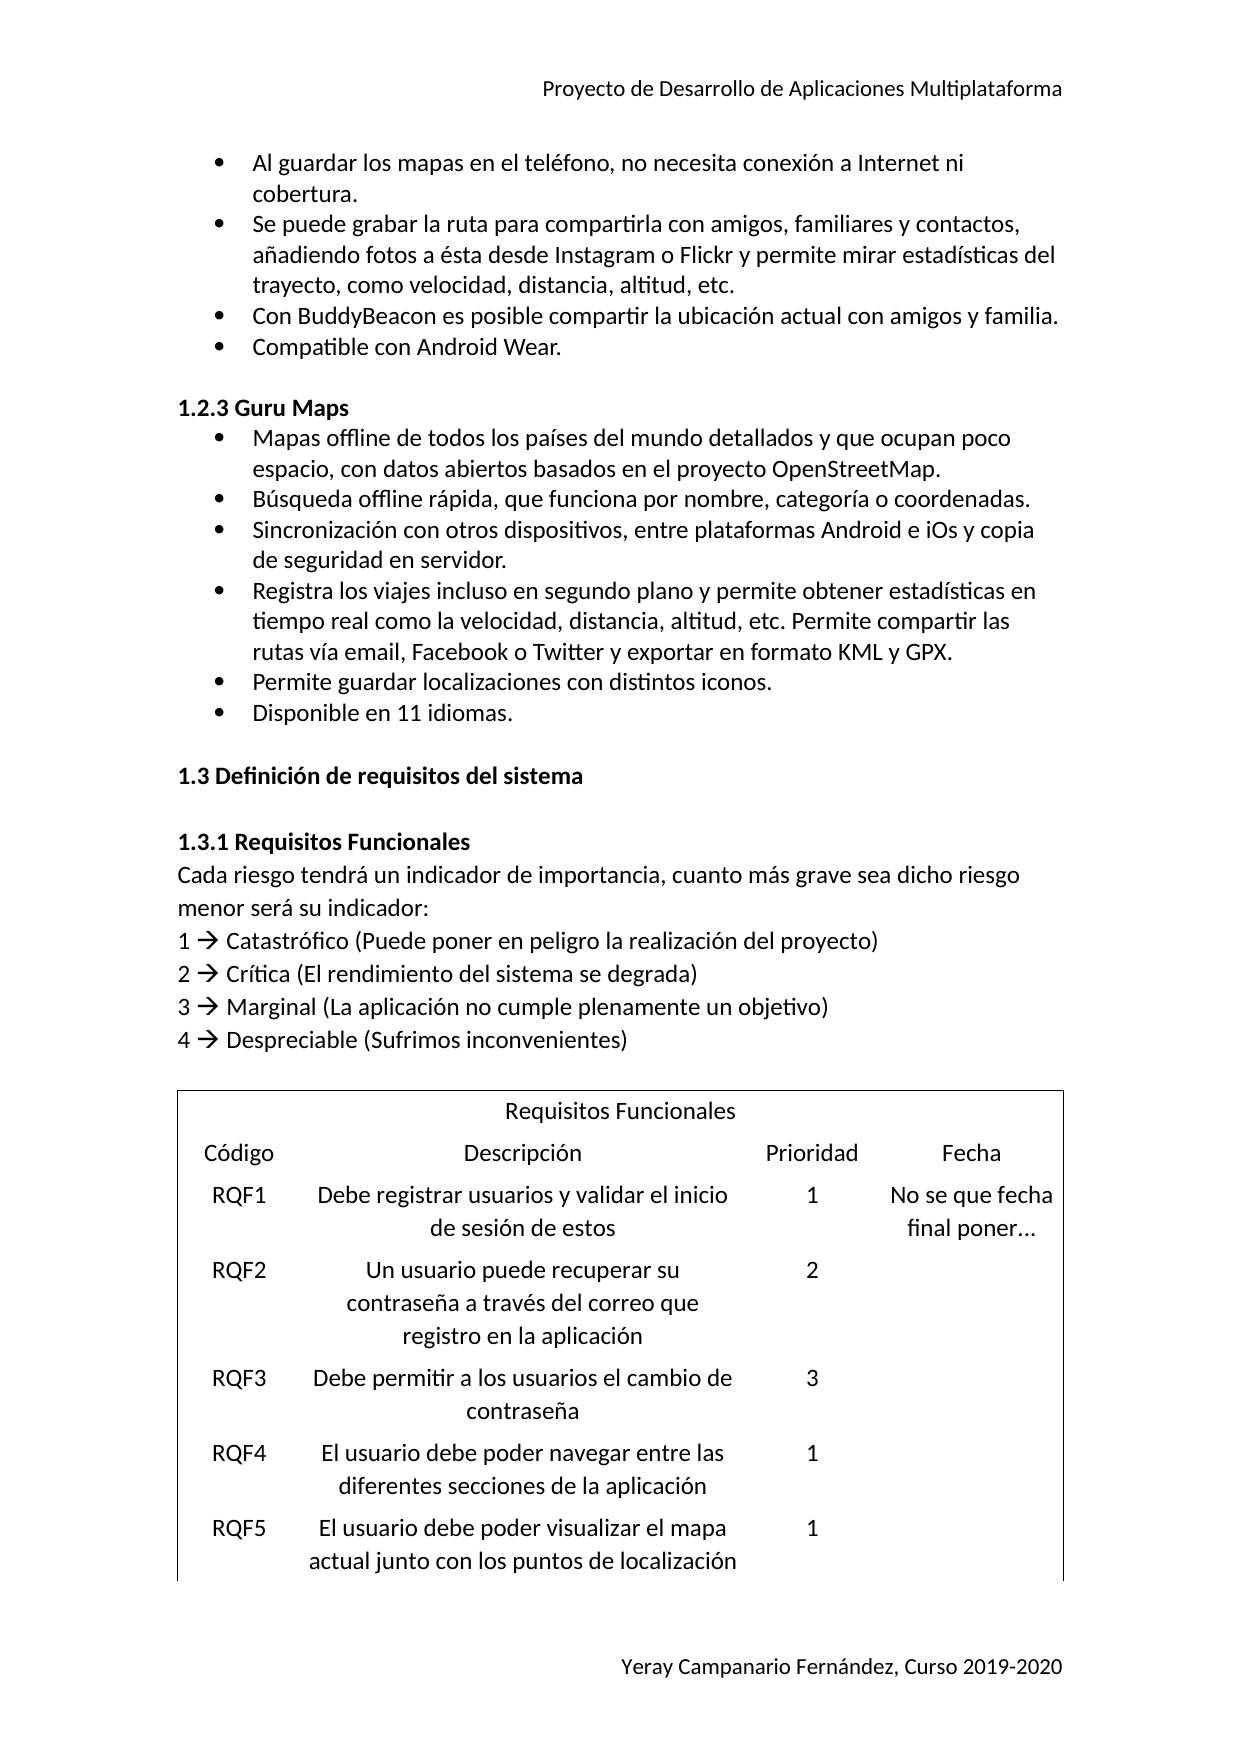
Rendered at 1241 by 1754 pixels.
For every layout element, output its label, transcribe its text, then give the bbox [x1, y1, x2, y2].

table_cell 1 [745, 1506, 880, 1581]
table_cell RQF4 [178, 1431, 301, 1506]
text Cada riesgo tendrá un indicador de importancia, cuanto más grave sea dicho riesgo menor será su indicador: [177, 859, 1063, 923]
list Al guardar los mapas en el teléfono, no necesita conexión a Internet ni cobertura. [215, 148, 1063, 209]
table_cell Debe permitir a los usuarios el cambio de contraseña [301, 1356, 745, 1431]
table_cell 1 [745, 1174, 880, 1248]
table_cell Prioridad [745, 1132, 880, 1174]
table_cell [880, 1356, 1063, 1431]
list Disponible en 11 idiomas. [215, 697, 1063, 727]
table_cell El usuario debe poder navegar entre las diferentes secciones de la aplicación [301, 1431, 745, 1506]
list Sincronización con otros dispositivos, entre plataformas Android e iOs y copia de seguridad en servidor. [215, 514, 1063, 575]
table_cell [880, 1249, 1063, 1356]
list Registra los viajes incluso en segundo plano y permite obtener estadísticas en tiempo real como la velocidad, distancia, altitud, etc. Permite compartir las rutas vía email, Facebook o Twitter y exportar en formato KML y GPX. [215, 575, 1063, 666]
table_cell El usuario debe poder visualizar el mapa actual junto con los puntos de localización [301, 1506, 745, 1581]
table_cell 2 [745, 1249, 880, 1356]
text 1.3 Definición de requisitos del sistema [177, 760, 1063, 791]
list Con BuddyBeacon es posible compartir la ubicación actual con amigos y familia. [215, 300, 1063, 331]
list Se puede grabar la ruta para compartirla con amigos, familiares y contactos, añadiendo fotos a ésta desde Instagram o Flickr y permite mirar estadísticas del trayecto, como velocidad, distancia, altitud, etc. [215, 209, 1063, 300]
table_cell Debe registrar usuarios y validar el inicio de sesión de estos [301, 1174, 745, 1248]
list Compatible con Android Wear. [215, 331, 1063, 361]
text 4  Despreciable (Sufrimos inconvenientes) [177, 1024, 1063, 1054]
table_cell 1 [745, 1431, 880, 1506]
table_header Requisitos Funcionales [178, 1091, 1063, 1132]
table_cell Un usuario puede recuperar su contraseña a través del correo que registro en la aplicación [301, 1249, 745, 1356]
text 3  Marginal (La aplicación no cumple plenamente un objetivo) [177, 991, 1063, 1021]
list Búsqueda offline rápida, que funciona por nombre, categoría o coordenadas. [215, 483, 1063, 514]
table_cell [880, 1431, 1063, 1506]
table_cell RQF5 [178, 1506, 301, 1581]
list Mapas offline de todos los países del mundo detallados y que ocupan poco espacio, con datos abiertos basados en el proyecto OpenStreetMap. [215, 422, 1063, 483]
table_cell 3 [745, 1356, 880, 1431]
text 1.2.3 Guru Maps [177, 392, 1063, 422]
list Permite guardar localizaciones con distintos iconos. [215, 666, 1063, 697]
text 1  Catastrófico (Puede poner en peligro la realización del proyecto) [177, 925, 1063, 956]
text 1.3.1 Requisitos Funcionales [177, 826, 1063, 857]
table_cell RQF3 [178, 1356, 301, 1431]
table_cell RQF1 [178, 1174, 301, 1248]
table_cell Descripción [301, 1132, 745, 1174]
text 2  Crítica (El rendimiento del sistema se degrada) [177, 958, 1063, 988]
table_cell [880, 1506, 1063, 1581]
table_cell Código [178, 1132, 301, 1174]
table_cell RQF2 [178, 1249, 301, 1356]
table_cell Fecha [880, 1132, 1063, 1174]
table_cell No se que fecha final poner... [880, 1174, 1063, 1248]
